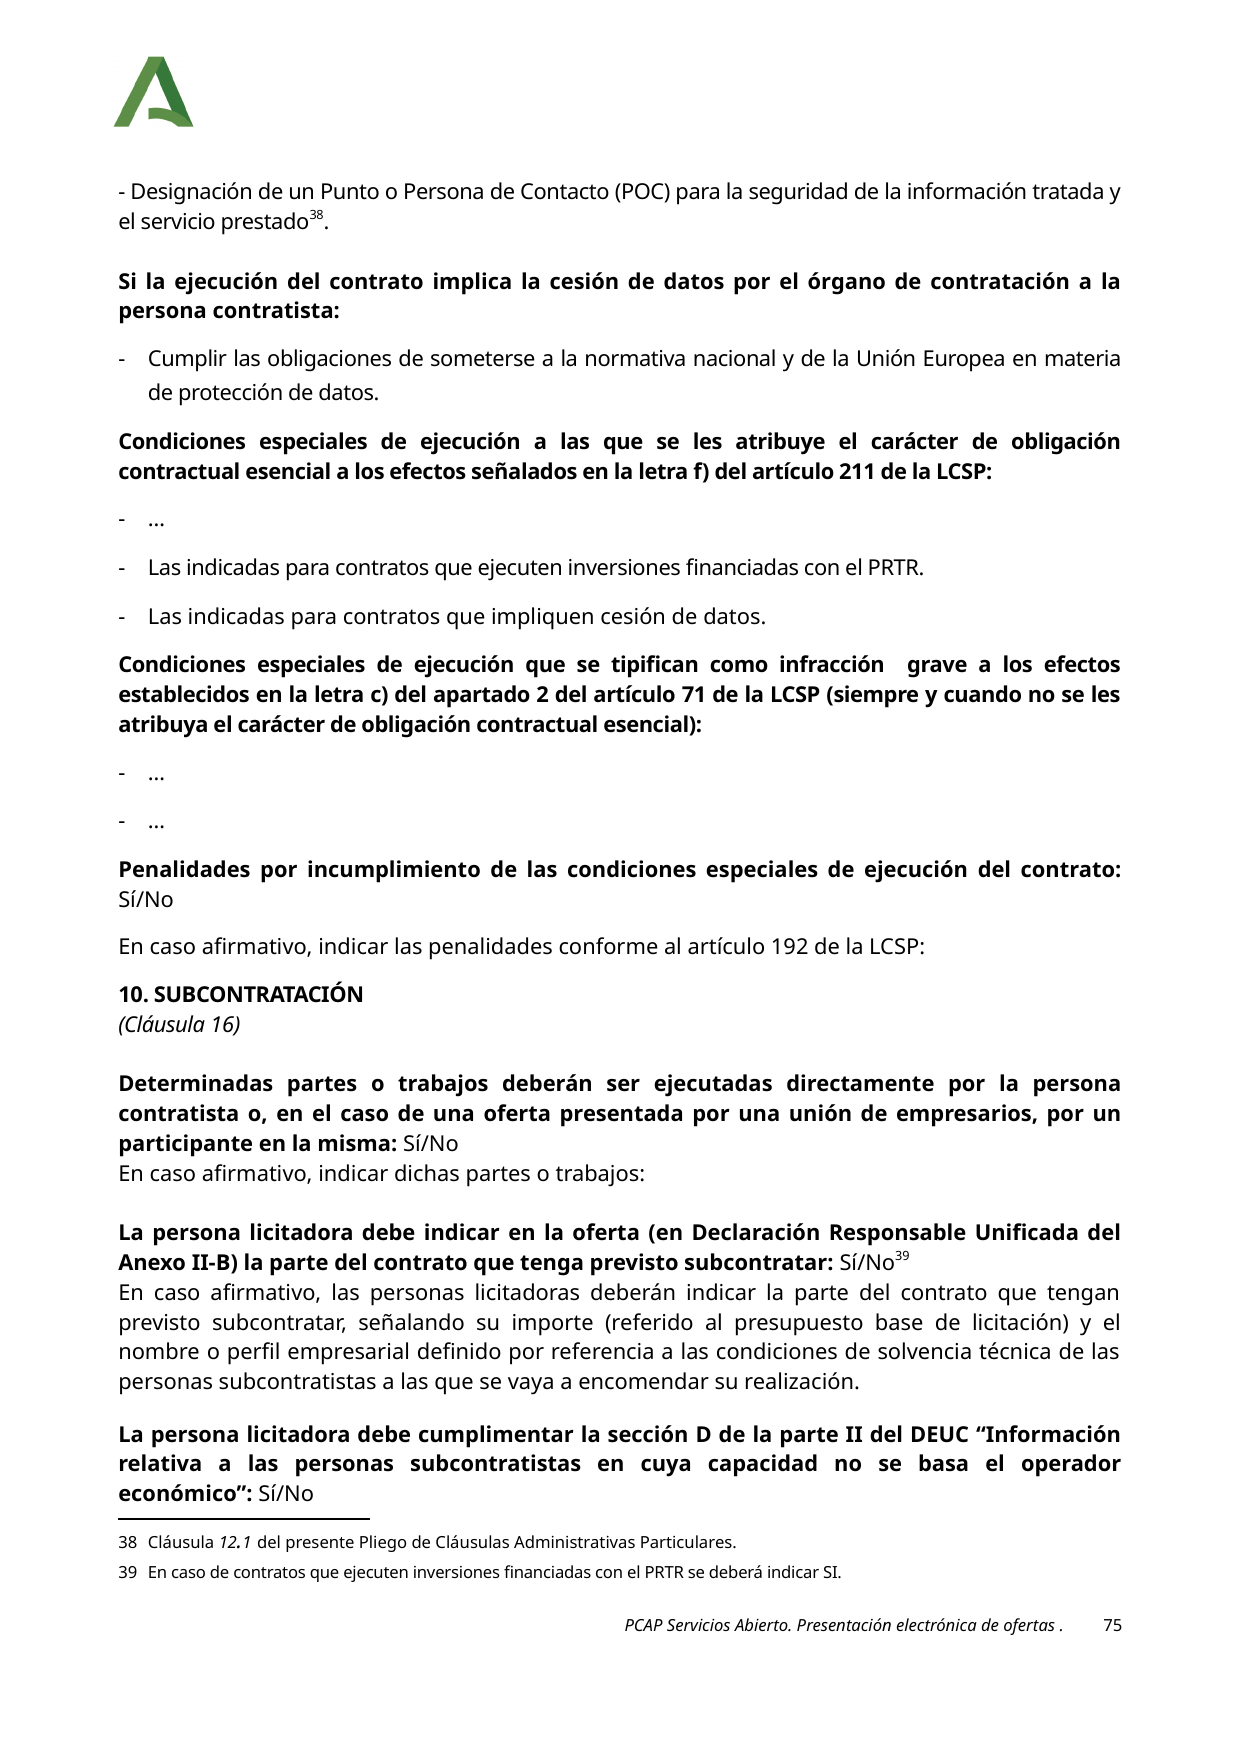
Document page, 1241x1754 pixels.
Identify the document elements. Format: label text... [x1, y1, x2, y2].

text - … [118, 805, 1122, 835]
text Si la ejecución del contrato implica la cesión de datos por el órgano de contratación a la persona contratista: [118, 266, 1122, 325]
picture [109, 52, 198, 131]
text En caso afirmativo, indicar las penalidades conforme al artículo 192 de la LCSP: [118, 931, 1122, 961]
text Cláusula 12.1 del presente Pliego de Cláusulas Administrativas Particulares. [118, 1525, 1122, 1555]
text Determinadas partes o trabajos deberán ser ejecutadas directamente por la persona contratista o, en el caso de una oferta presentada por una unión de empresarios, por un participante en la misma: Sí/No [118, 1068, 1122, 1158]
text - Cumplir las obligaciones de someterse a la normativa nacional y de la Unión Europea en materia de protección de datos. [118, 343, 1122, 407]
text Condiciones especiales de ejecución que se tipifican como infracción grave a los efectos establecidos en la letra c) del apartado 2 del artículo 71 de la LCSP (siempre y cuando no se les atribuya el carácter de obligación contractual esencial): [118, 649, 1122, 739]
text Condiciones especiales de ejecución a las que se les atribuye el carácter de obligación contractual esencial a los efectos señalados en la letra f) del artículo 211 de la LCSP: [118, 426, 1122, 486]
text En caso de contratos que ejecuten inversiones financiadas con el PRTR se deberá indicar SI. [118, 1561, 1122, 1584]
text 10. SUBCONTRATACIÓN [118, 979, 1122, 1009]
text - Las indicadas para contratos que impliquen cesión de datos. [118, 601, 1122, 631]
text (Cláusula 16) [118, 1009, 1122, 1038]
text En caso afirmativo, las personas licitadoras deberán indicar la parte del contrato que tengan previsto subcontratar, señalando su importe (referido al presupuesto base de licitación) y el nombre o perfil empresarial definido por referencia a las condiciones de solvencia técnica de las personas subcontratistas a las que se vaya a encomendar su realización. [118, 1277, 1122, 1396]
text En caso afirmativo, indicar dichas partes o trabajos: [118, 1158, 1122, 1187]
text La persona licitadora debe cumplimentar la sección D de la parte II del DEUC “Información relativa a las personas subcontratistas en cuya capacidad no se basa el operador económico”: Sí/No [118, 1419, 1122, 1508]
text La persona licitadora debe indicar en la oferta (en Declaración Responsable Unificada del Anexo II-B) la parte del contrato que tenga previsto subcontratar: Sí/No [118, 1217, 1122, 1277]
text - Designación de un Punto o Persona de Contacto (POC) para la seguridad de la información tratada y el servicio prestado. [118, 176, 1122, 236]
text - … [118, 503, 1122, 533]
text - Las indicadas para contratos que ejecuten inversiones financiadas con el PRTR. [118, 552, 1122, 582]
text Penalidades por incumplimiento de las condiciones especiales de ejecución del contrato: Sí/No [118, 854, 1122, 914]
text - … [118, 757, 1122, 786]
